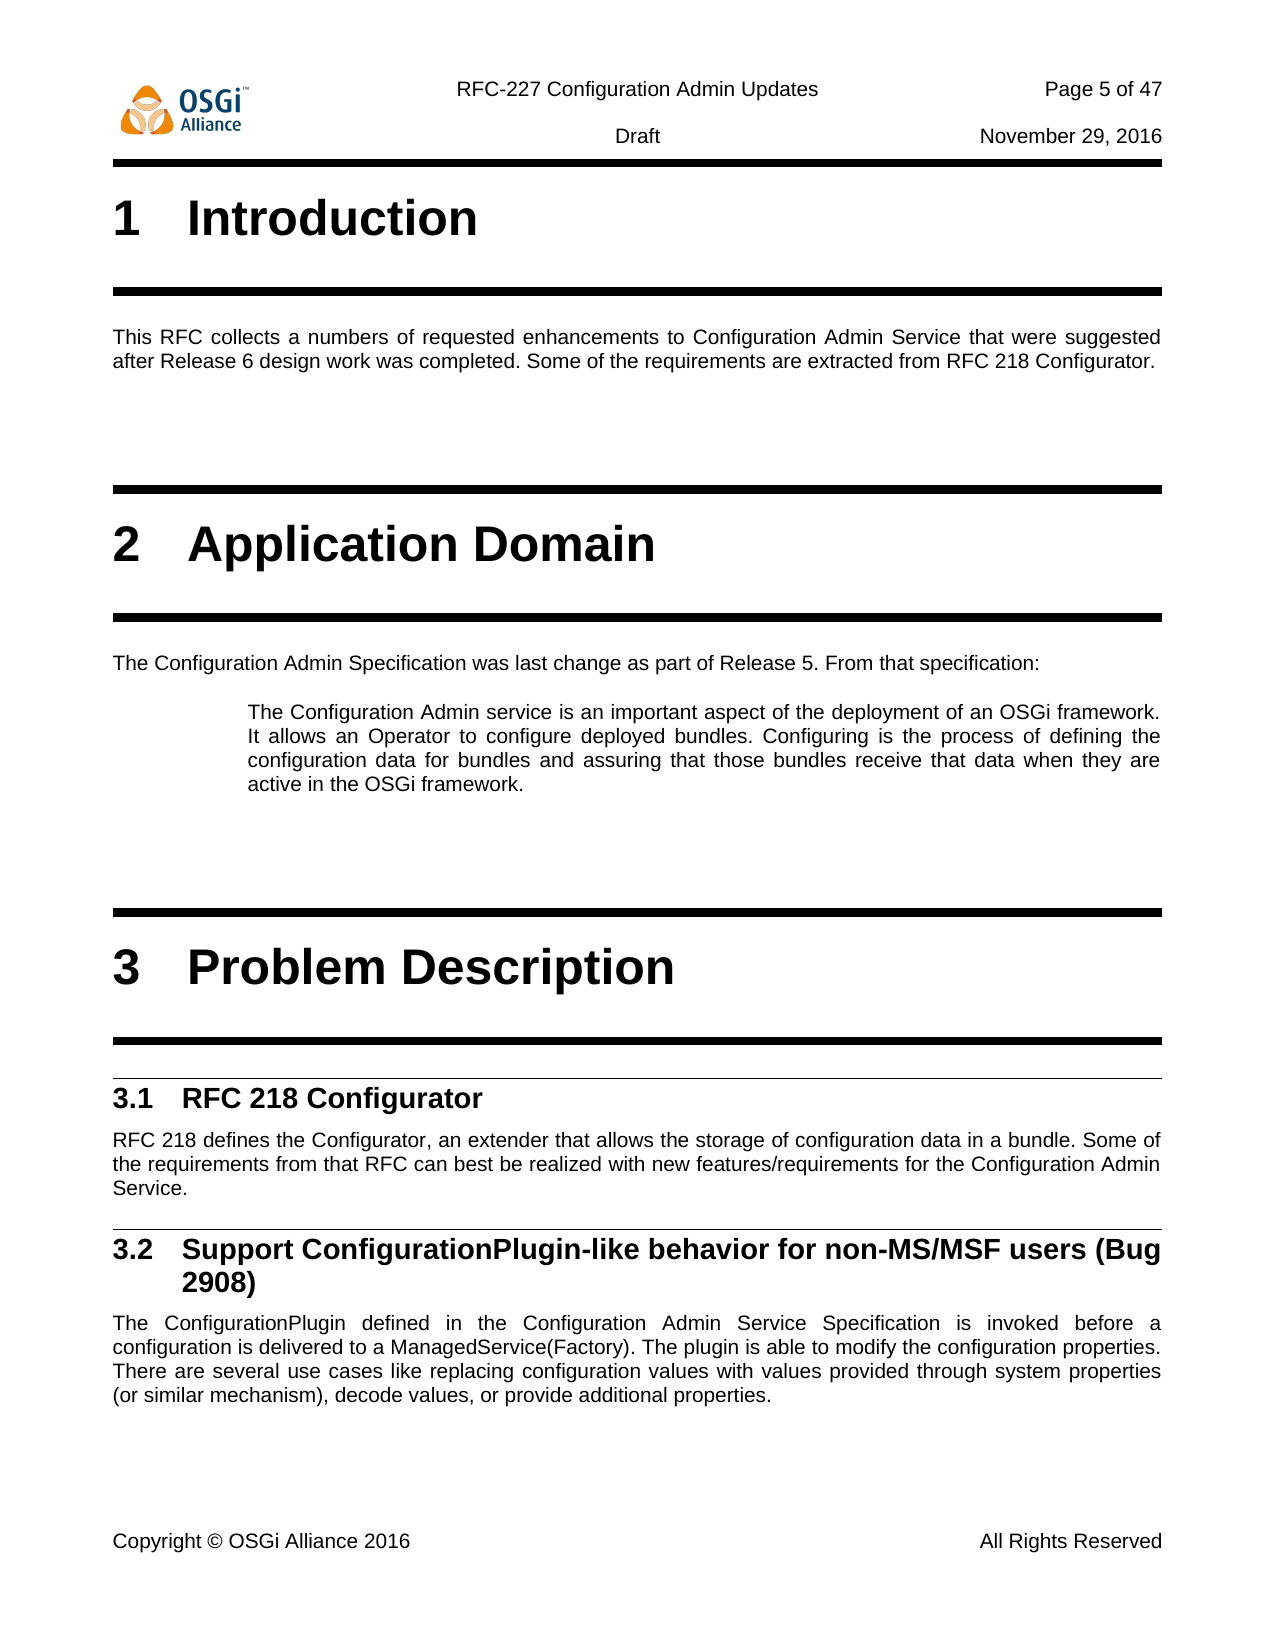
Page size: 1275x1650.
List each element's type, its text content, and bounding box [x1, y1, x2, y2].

subtitle Support ConfigurationPlugin-like behavior for non-MS/MSF users (Bug 2908) [112, 1230, 1162, 1299]
text This RFC collects a numbers of requested enhancements to Configuration Admin Service that were suggested after Release 6 design work was completed. Some of the requirements are extracted from RFC 218 Configurator. [112, 325, 1162, 373]
text RFC 218 defines the Configurator, an extender that allows the storage of configuration data in a bundle. Some of the requirements from that RFC can best be realized with new features/requirements for the Configuration Admin Service. [112, 1127, 1162, 1199]
subtitle Problem Description [112, 909, 1162, 1045]
text The ConfigurationPlugin defined in the Configuration Admin Service Specification is invoked before a configuration is delivered to a ManagedService(Factory). The plugin is able to modify the configuration properties. There are several use cases like replacing configuration values with values provided through system properties (or similar mechanism), decode values, or provide additional properties. [112, 1311, 1162, 1407]
subtitle Application Domain [112, 486, 1162, 622]
picture [113, 78, 257, 142]
text The Configuration Admin service is an important aspect of the deployment of an OSGi framework. It allows an Operator to configure deployed bundles. Configuring is the process of defining the configuration data for bundles and assuring that those bundles receive that data when they are active in the OSGi framework. [247, 700, 1162, 796]
text The Configuration Admin Specification was last change as part of Release 5. From that specification: [112, 651, 1162, 675]
subtitle Introduction [112, 160, 1162, 296]
subtitle RFC 218 Configurator [112, 1079, 1162, 1115]
